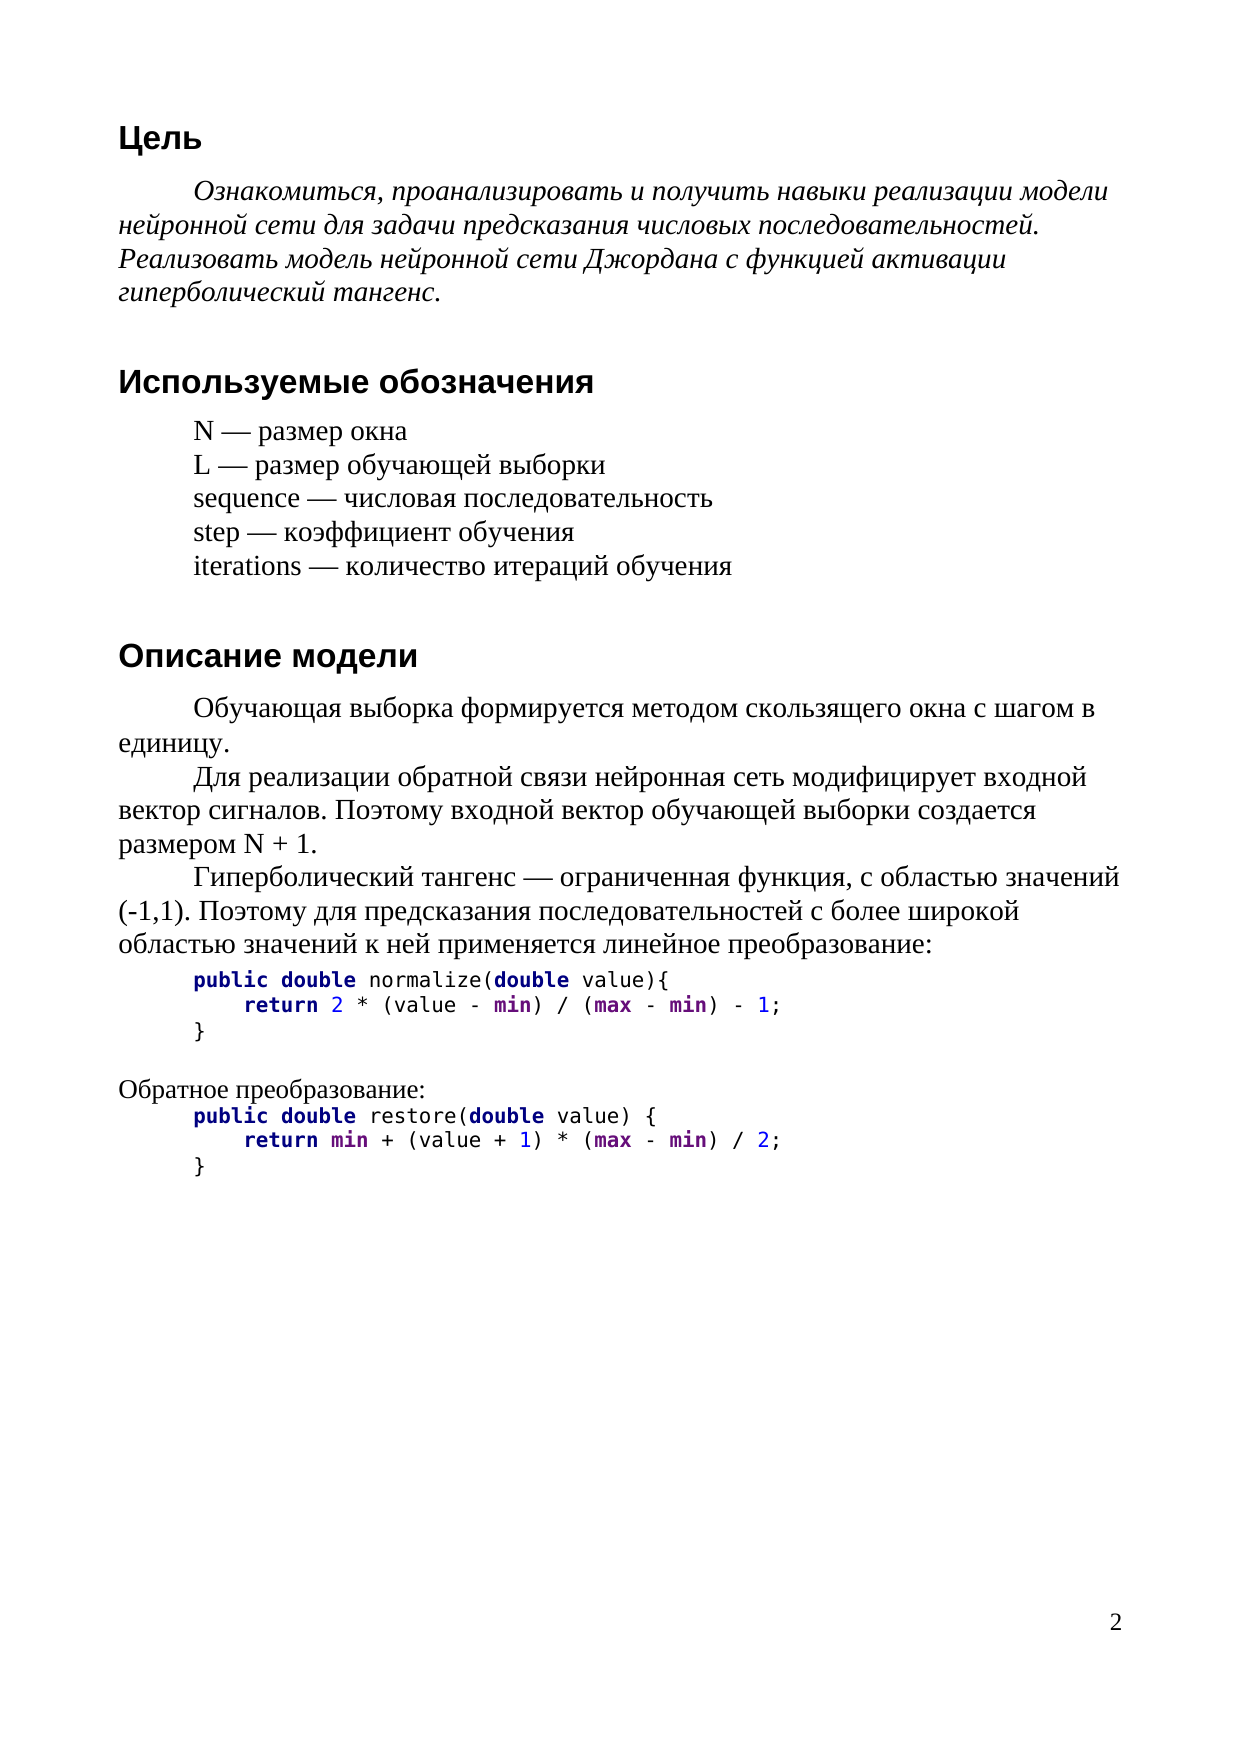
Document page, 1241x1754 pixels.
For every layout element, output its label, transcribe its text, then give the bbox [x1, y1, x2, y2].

text } [118, 1154, 1122, 1178]
text return 2 * (value - min) / (max - min) - 1; [118, 993, 1122, 1019]
subtitle Цель [118, 118, 1122, 157]
subtitle Описание модели [118, 636, 1122, 674]
text Обучающая выборка формируется методом скользящего окна с шагом в единицу. [118, 687, 1122, 759]
text N — размер окна [118, 413, 1122, 447]
text Обратное преобразование: [118, 1073, 1122, 1104]
text (-1,1). Поэтому для предсказания последовательностей с более широкой областью значений к ней применяется линейное преобразование: [118, 893, 1122, 960]
text step — коэффициент обучения [118, 514, 1122, 548]
text return min + (value + 1) * (max - min) / 2; [118, 1128, 1122, 1154]
text Ознакомиться, проанализировать и получить навыки реализации модели нейронной сети для задачи предсказания числовых последовательностей. [118, 169, 1122, 241]
text } [118, 1019, 1122, 1043]
subtitle Используемые обозначения [118, 362, 1122, 401]
text public double restore(double value) { [118, 1104, 1122, 1128]
text Гиперболический тангенс — ограниченная функция, с областью значений [118, 859, 1122, 893]
text public double normalize(double value){ [118, 960, 1122, 993]
text iterations — количество итераций обучения [118, 548, 1122, 581]
text L — размер обучающей выборки [118, 447, 1122, 481]
text Для реализации обратной связи нейронная сеть модифицирует входной вектор сигналов. Поэтому входной вектор обучающей выборки создается размером N + 1. [118, 759, 1122, 859]
text Реализовать модель нейронной сети Джордана с функцией активации гиперболический тангенс. [118, 241, 1122, 308]
text sequence — числовая последовательность [118, 481, 1122, 514]
